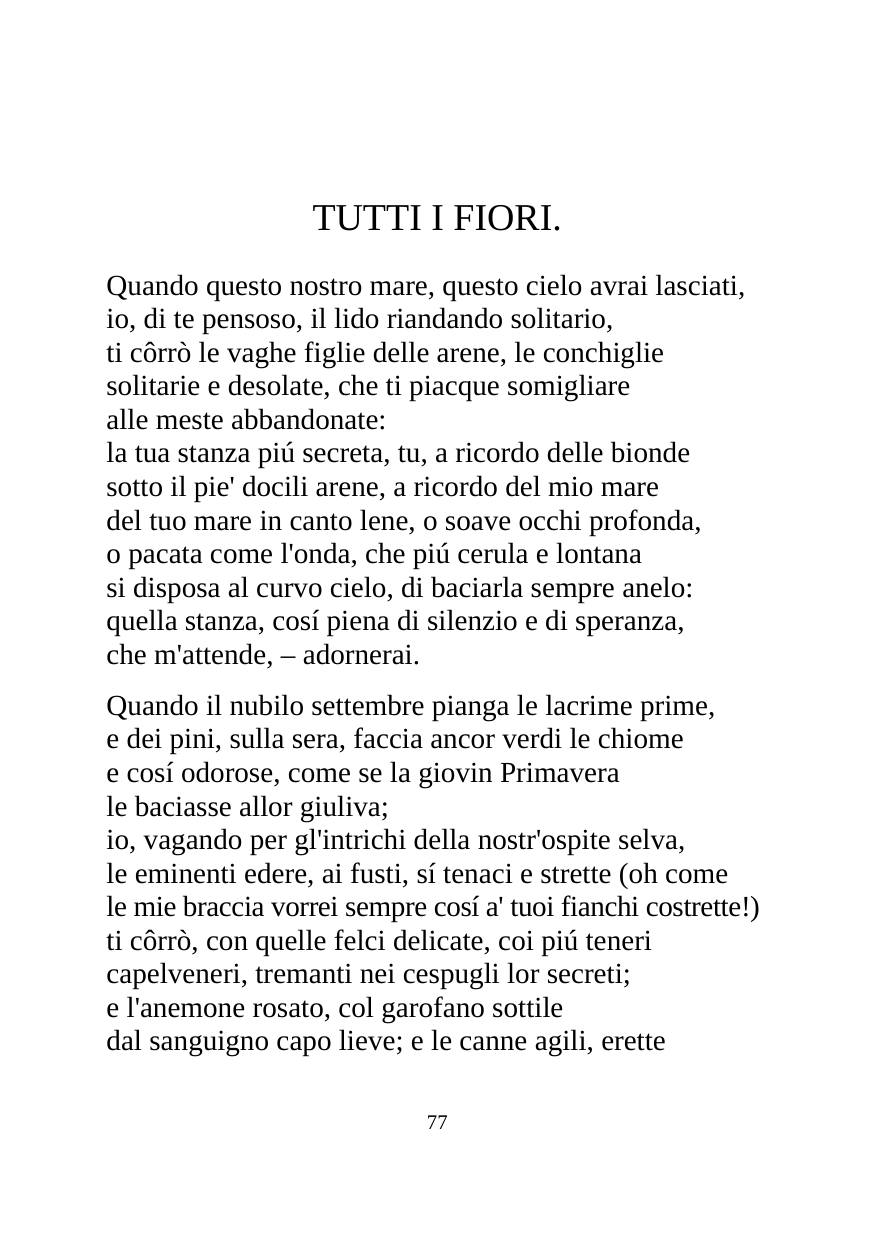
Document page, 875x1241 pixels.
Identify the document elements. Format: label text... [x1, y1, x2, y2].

text Quando il nubilo settembre pianga le lacrime prime, e dei pini, sulla sera, faccia ancor verdi le chiome e cosí odorose, come se la giovin Primavera le baciasse allor giuliva; io, vagando per gl'intrichi della nostr'ospite selva, le eminenti edere, ai fusti, sí tenaci e strette (oh come le mie braccia vorrei sempre cosí a' tuoi fianchi costrette!) ti côrrò, con quelle felci delicate, coi piú teneri capelveneri, tremanti nei cespugli lor secreti; e l'anemone rosato, col garofano sottile dal sanguigno capo lieve; e le canne agili, erette [106, 688, 768, 1057]
subtitle TUTTI I FIORI. [106, 195, 768, 238]
text Quando questo nostro mare, questo cielo avrai lasciati, io, di te pensoso, il lido riandando solitario, ti côrrò le vaghe figlie delle arene, le conchiglie solitarie e desolate, che ti piacque somigliare alle meste abbandonate: la tua stanza piú secreta, tu, a ricordo delle bionde sotto il pie' docili arene, a ricordo del mio mare del tuo mare in canto lene, o soave occhi profonda, o pacata come l'onda, che piú cerula e lontana si disposa al curvo cielo, di baciarla sempre anelo: quella stanza, cosí piena di silenzio e di speranza, che m'attende, – adornerai. [106, 268, 768, 670]
